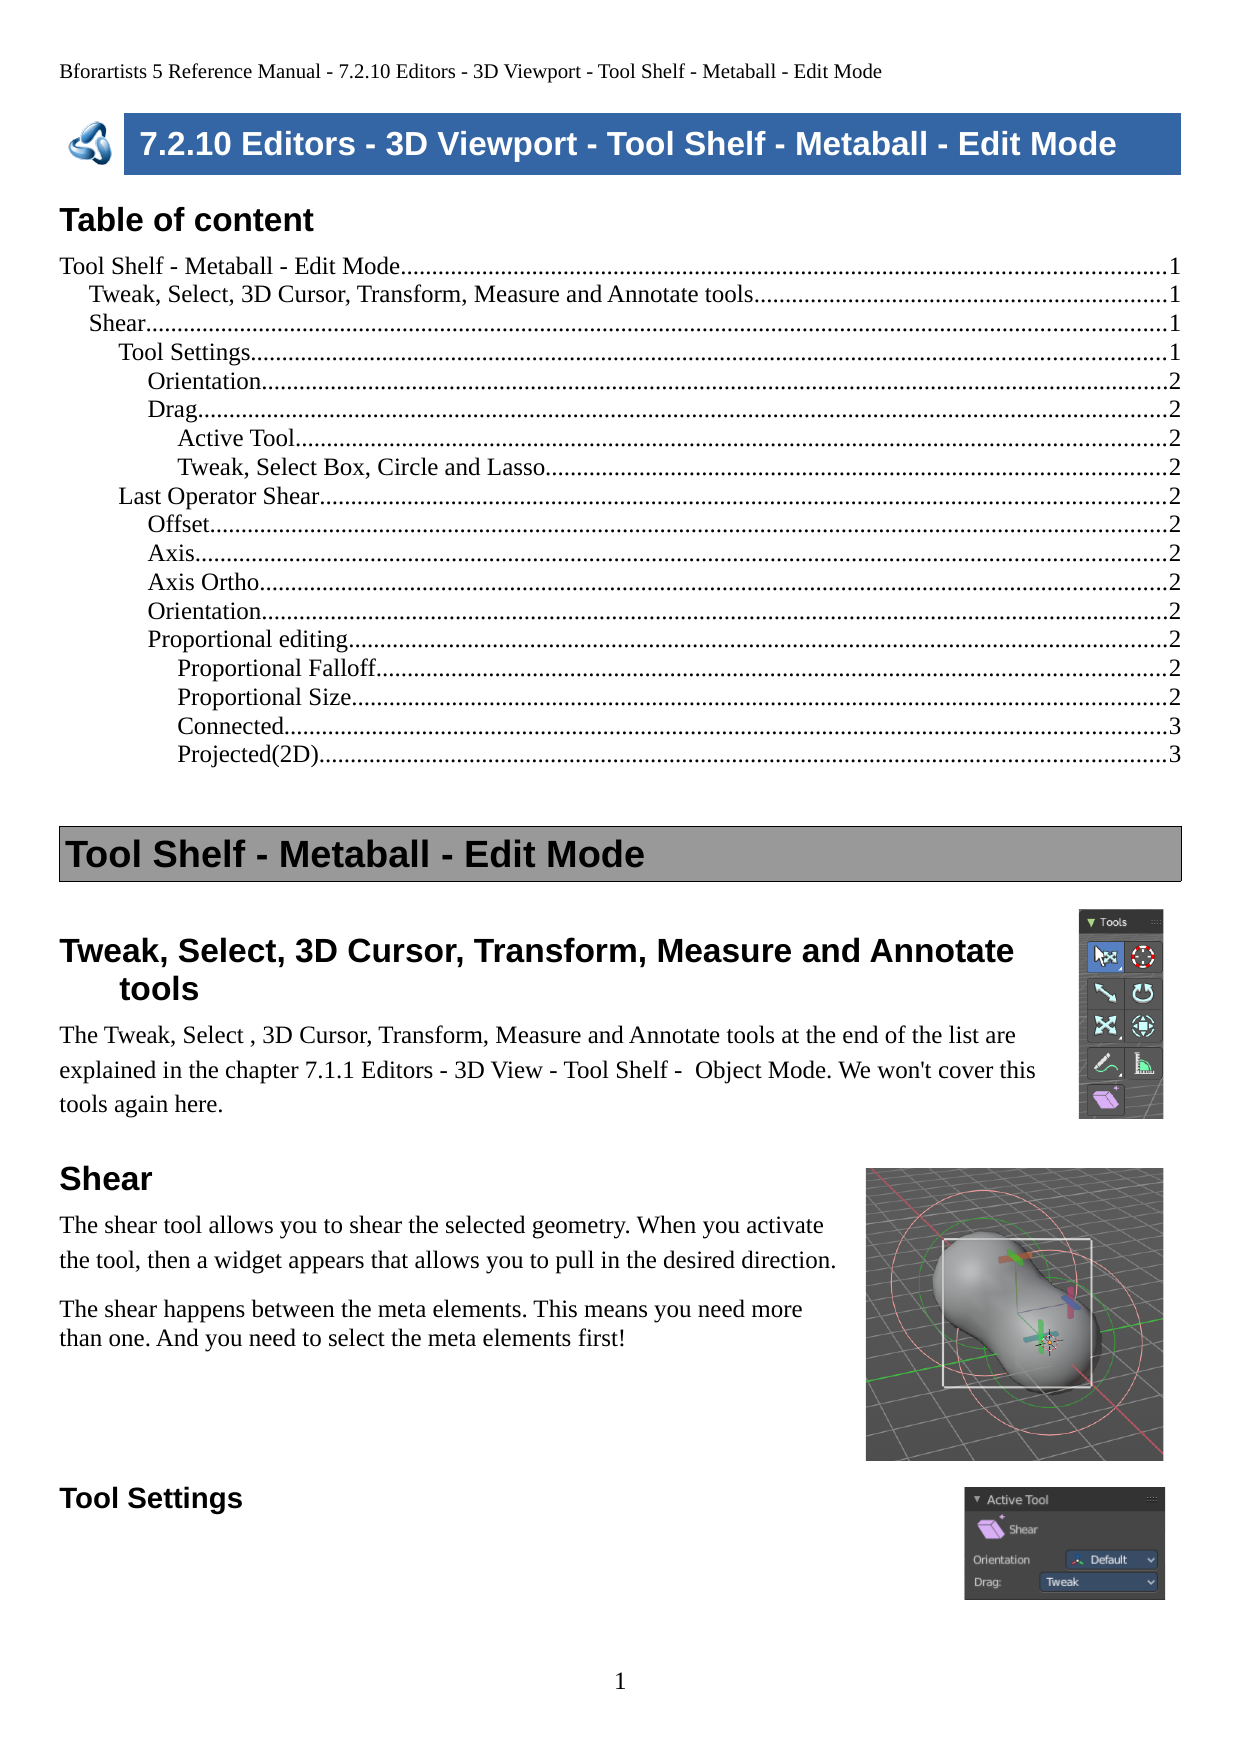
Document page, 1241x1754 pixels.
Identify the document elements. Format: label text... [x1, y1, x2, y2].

text Last Operator Shear 2 [118, 481, 1181, 509]
text Tweak, Select Box, Circle and Lasso 2 [177, 452, 1181, 481]
subtitle Tool Settings [59, 1481, 1181, 1515]
picture [964, 1487, 1166, 1600]
text The shear happens between the meta elements. This means you need more than one. And you need to select the meta elements first! [59, 1294, 865, 1351]
text Proportional editing 2 [147, 624, 1181, 653]
subtitle Tweak, Select, 3D Cursor, Transform, Measure and Annotate tools [59, 931, 1078, 1008]
subtitle Table of content [59, 200, 1181, 238]
table_header Tool Shelf - Metaball - Edit Mode [60, 827, 1181, 881]
table_header 7.2.10 Editors - 3D Viewport - Tool Shelf - Metaball - Edit Mode [124, 113, 1181, 175]
text Proportional Falloff 2 [177, 653, 1181, 682]
text The Tweak, Select , 3D Cursor, Transform, Measure and Annotate tools at the end of the list are explained in the chapter 7.1.1 Editors - 3D View - Tool Shelf - Object Mode. We won't cover this tools again here. [59, 1020, 1078, 1118]
text Offset 2 [147, 509, 1181, 538]
table_header [59, 113, 124, 175]
text Drag 2 [147, 394, 1181, 423]
text Tool Settings 1 [118, 337, 1181, 366]
text Active Tool 2 [177, 423, 1181, 452]
text Axis 2 [147, 538, 1181, 567]
picture [865, 1168, 1164, 1461]
text The shear tool allows you to shear the selected geometry. When you activate the tool, then a widget appears that allows you to pull in the desired direction. [59, 1210, 865, 1274]
picture [65, 118, 114, 168]
text Tool Shelf - Metaball - Edit Mode 1 [59, 251, 1181, 279]
text Connected 3 [177, 711, 1181, 739]
text Tweak, Select, 3D Cursor, Transform, Measure and Annotate tools 1 [88, 279, 1181, 308]
text Shear 1 [88, 308, 1181, 337]
text Axis Ortho 2 [147, 567, 1181, 596]
text Proportional Size 2 [177, 682, 1181, 711]
text Orientation 2 [147, 596, 1181, 624]
text Projected(2D) 3 [177, 739, 1181, 768]
subtitle [1164, 931, 1181, 1008]
subtitle Shear [59, 1159, 1181, 1198]
picture [1078, 909, 1164, 1119]
text Orientation 2 [147, 366, 1181, 394]
